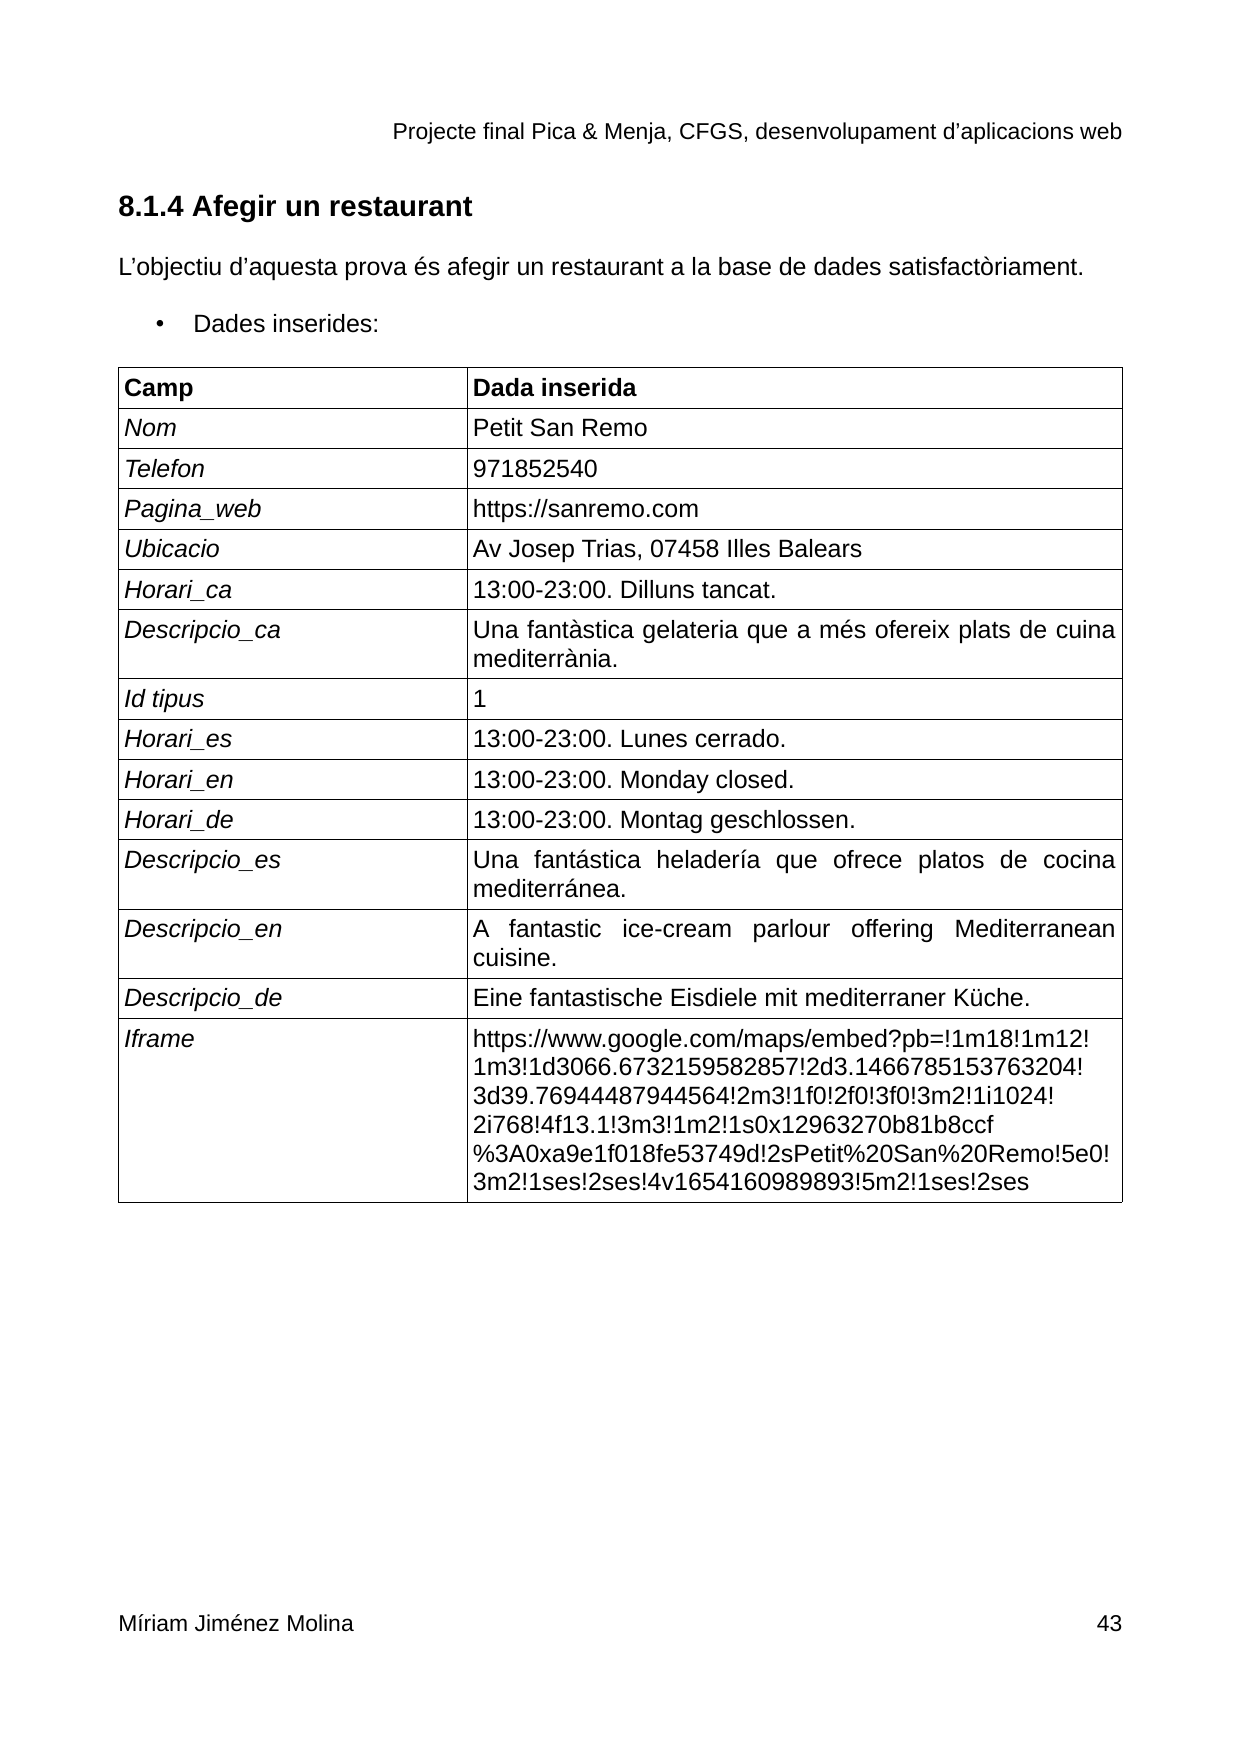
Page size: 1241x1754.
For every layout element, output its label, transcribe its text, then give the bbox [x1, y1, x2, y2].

table_cell Iframe [119, 1019, 467, 1202]
table_header Dada inserida [468, 368, 1122, 407]
table_cell 1 [468, 679, 1122, 718]
table_cell Horari_en [119, 760, 467, 799]
table_cell Pagina_web [119, 489, 467, 528]
table_cell Av Josep Trias, 07458 Illes Balears [468, 530, 1122, 569]
table_cell Horari_es [119, 720, 467, 759]
table_cell https://sanremo.com [468, 489, 1122, 528]
table_cell Eine fantastische Eisdiele mit mediterraner Küche. [468, 979, 1122, 1018]
table_cell 13:00-23:00. Dilluns tancat. [468, 570, 1122, 609]
table_cell 971852540 [468, 449, 1122, 488]
subtitle L’objectiu d’aquesta prova és afegir un restaurant a la base de dades satisfactòriament. [118, 252, 1122, 280]
table_cell 13:00-23:00. Montag geschlossen. [468, 800, 1122, 839]
table_cell Horari_ca [119, 570, 467, 609]
table_cell Descripcio_ca [119, 610, 467, 678]
table_cell Nom [119, 409, 467, 448]
table_cell https://www.google.com/maps/embed?pb=!1m18!1m12!1m3!1d3066.6732159582857!2d3.1466785153763204!3d39.76944487944564!2m3!1f0!2f0!3f0!3m2!1i1024!2i768!4f13.1!3m3!1m2!1s0x12963270b81b8ccf%3A0xa9e1f018fe53749d!2sPetit%20San%20Remo!5e0!3m2!1ses!2ses!4v1654160989893!5m2!1ses!2ses [468, 1019, 1122, 1202]
subtitle Dades inserides: [156, 309, 1122, 338]
table_cell Ubicacio [119, 530, 467, 569]
table_cell Descripcio_en [119, 910, 467, 977]
table_cell 13:00-23:00. Monday closed. [468, 760, 1122, 799]
table_cell Descripcio_de [119, 979, 467, 1018]
table_cell Petit San Remo [468, 409, 1122, 448]
table_cell 13:00-23:00. Lunes cerrado. [468, 720, 1122, 759]
table_cell Descripcio_es [119, 840, 467, 908]
table_cell Id tipus [119, 679, 467, 718]
subtitle 8.1.4 Afegir un restaurant [118, 188, 1122, 222]
table_cell A fantastic ice-cream parlour offering Mediterranean cuisine. [468, 910, 1122, 977]
table_cell Una fantástica heladería que ofrece platos de cocina mediterránea. [468, 840, 1122, 908]
table_cell Una fantàstica gelateria que a més ofereix plats de cuina mediterrània. [468, 610, 1122, 678]
table_cell Horari_de [119, 800, 467, 839]
table_header Camp [119, 368, 467, 407]
table_cell Telefon [119, 449, 467, 488]
